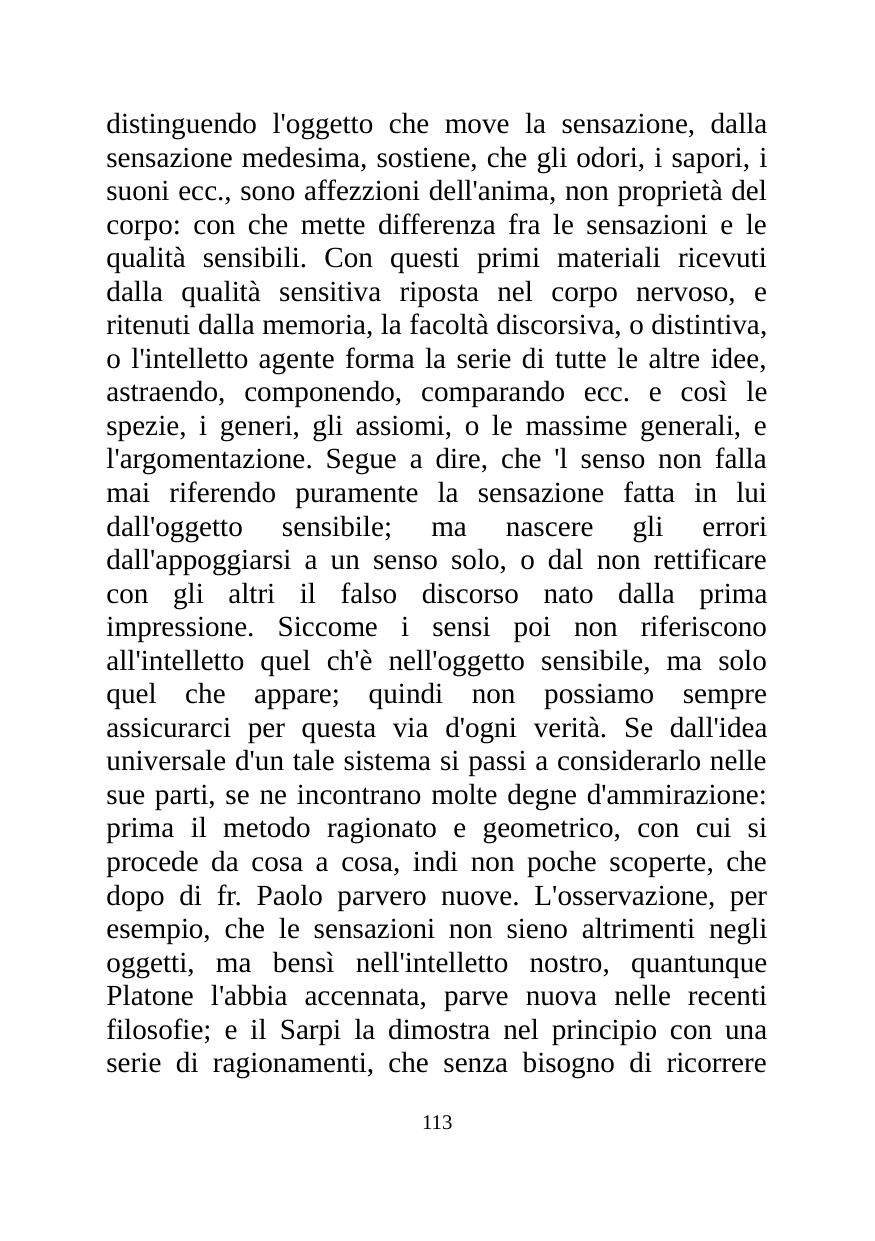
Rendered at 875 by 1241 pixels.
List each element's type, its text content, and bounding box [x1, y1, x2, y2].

text distinguendo l'oggetto che move la sensazione, dalla sensazione medesima, sostiene, che gli odori, i sapori, i suoni ecc., sono affezzioni dell'anima, non proprietà del corpo: con che mette differenza fra le sensazioni e le qualità sensibili. Con questi primi materiali ricevuti dalla qualità sensitiva riposta nel corpo nervoso, e ritenuti dalla memoria, la facoltà discorsiva, o distintiva, o l'intelletto agente forma la serie di tutte le altre idee, astraendo, componendo, comparando ecc. e così le spezie, i generi, gli assiomi, o le massime generali, e l'argomentazione. Segue a dire, che 'l senso non falla mai riferendo puramente la sensazione fatta in lui dall'oggetto sensibile; ma nascere gli errori dall'appoggiarsi a un senso solo, o dal non rettificare con gli altri il falso discorso nato dalla prima impressione. Siccome i sensi poi non riferiscono all'intelletto quel ch'è nell'oggetto sensibile, ma solo quel che appare; quindi non possiamo sempre assicurarci per questa via d'ogni verità. Se dall'idea universale d'un tale sistema si passi a considerarlo nelle sue parti, se ne incontrano molte degne d'ammirazione: prima il metodo ragionato e geometrico, con cui si procede da cosa a cosa, indi non poche scoperte, che dopo di fr. Paolo parvero nuove. L'osservazione, per esempio, che le sensazioni non sieno altrimenti negli oggetti, ma bensì nell'intelletto nostro, quantunque Platone l'abbia accennata, parve nuova nelle recenti filosofie; e il Sarpi la dimostra nel principio con una serie di ragionamenti, che senza bisogno di ricorrere [106, 106, 768, 1079]
